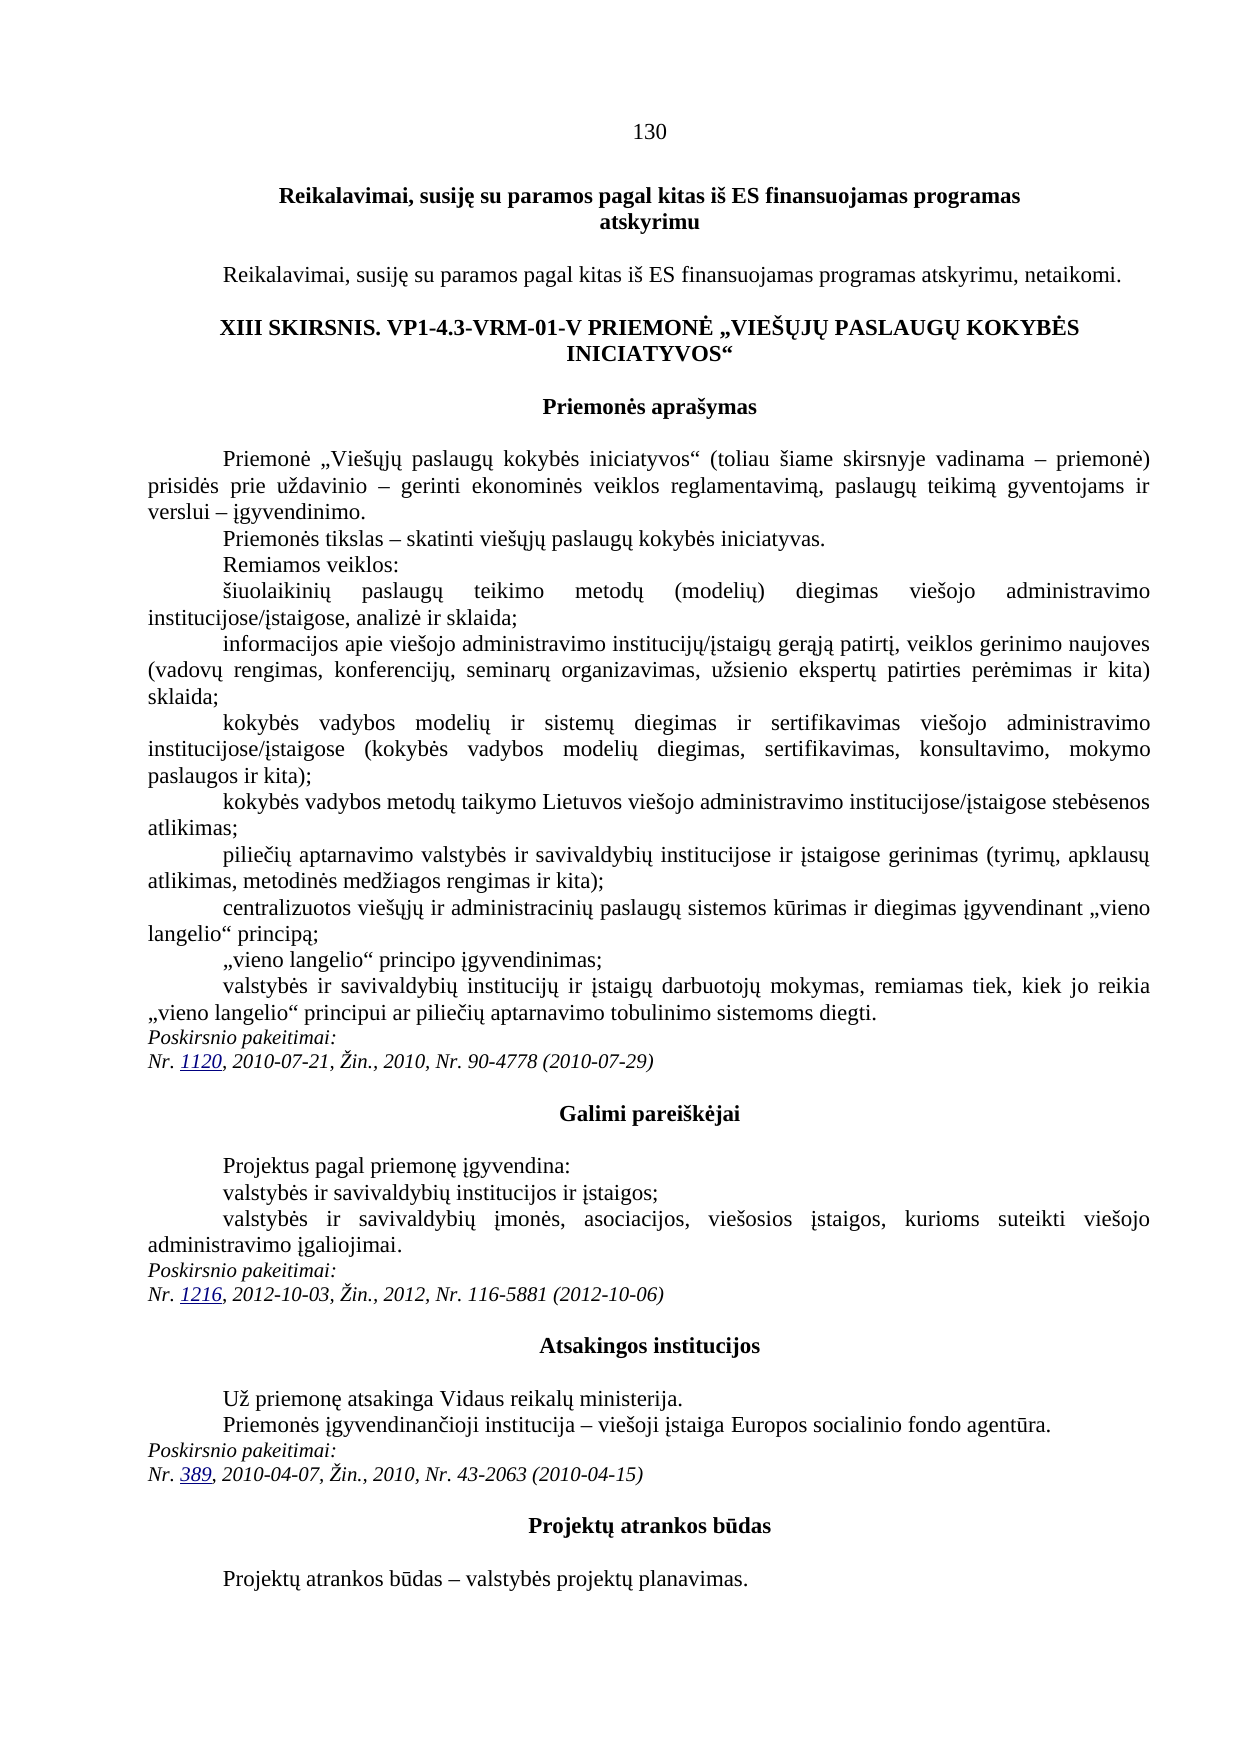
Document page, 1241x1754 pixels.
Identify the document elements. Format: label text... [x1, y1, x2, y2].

text Poskirsnio pakeitimai: [148, 1258, 1152, 1282]
text Priemonės tikslas – skatinti viešųjų paslaugų kokybės iniciatyvas. [148, 524, 1152, 551]
text informacijos apie viešojo administravimo institucijų/įstaigų gerąją patirtį, veiklos gerinimo naujoves (vadovų rengimas, konferencijų, seminarų organizavimas, užsienio ekspertų patirties perėmimas ir kita) sklaida; [148, 630, 1152, 709]
text valstybės ir savivaldybių įmonės, asociacijos, viešosios įstaigos, kurioms suteikti viešojo administravimo įgaliojimai. [148, 1205, 1152, 1258]
text Poskirsnio pakeitimai: [148, 1025, 1152, 1049]
text Nr. 389, 2010-04-07, Žin., 2010, Nr. 43-2063 (2010-04-15) [148, 1462, 1152, 1486]
text Nr. 1216, 2012-10-03, Žin., 2012, Nr. 116-5881 (2012-10-06) [148, 1282, 1152, 1306]
text Priemonės įgyvendinančioji institucija – viešoji įstaiga Europos socialinio fondo agentūra. [148, 1411, 1152, 1438]
text Projektų atrankos būdas – valstybės projektų planavimas. [148, 1565, 1152, 1591]
text XIII SKIRSNIS. VP1-4.3-VRM-01-V PRIEMONĖ „VIEŠŲJŲ PASLAUGŲ KOKYBĖS INICIATYVOS“ [148, 314, 1152, 366]
text Atsakingos institucijos [148, 1332, 1152, 1359]
text Priemonė „Viešųjų paslaugų kokybės iniciatyvos“ (toliau šiame skirsnyje vadinama – priemonė) prisidės prie uždavinio – gerinti ekonominės veiklos reglamentavimą, paslaugų teikimą gyventojams ir verslui – įgyvendinimo. [148, 446, 1152, 524]
text Priemonės aprašymas [148, 393, 1152, 419]
text „vieno langelio“ principo įgyvendinimas; [148, 946, 1152, 973]
text centralizuotos viešųjų ir administracinių paslaugų sistemos kūrimas ir diegimas įgyvendinant „vieno langelio“ principą; [148, 893, 1152, 946]
text Nr. 1120, 2010-07-21, Žin., 2010, Nr. 90-4778 (2010-07-29) [148, 1049, 1152, 1073]
text Reikalavimai, susiję su paramos pagal kitas iš ES finansuojamas programas atskyrimu, netaikomi. [148, 261, 1152, 287]
text valstybės ir savivaldybių institucijų ir įstaigų darbuotojų mokymas, remiamas tiek, kiek jo reikia „vieno langelio“ principui ar piliečių aptarnavimo tobulinimo sistemoms diegti. [148, 973, 1152, 1025]
text Reikalavimai, susiję su paramos pagal kitas iš ES finansuojamas programas atskyrimu [148, 182, 1152, 235]
text Už priemonę atsakinga Vidaus reikalų ministerija. [148, 1385, 1152, 1411]
text Projektus pagal priemonę įgyvendina: [148, 1152, 1152, 1179]
text kokybės vadybos modelių ir sistemų diegimas ir sertifikavimas viešojo administravimo institucijose/įstaigose (kokybės vadybos modelių diegimas, sertifikavimas, konsultavimo, mokymo paslaugos ir kita); [148, 709, 1152, 788]
text kokybės vadybos metodų taikymo Lietuvos viešojo administravimo institucijose/įstaigose stebėsenos atlikimas; [148, 788, 1152, 841]
text Poskirsnio pakeitimai: [148, 1438, 1152, 1462]
text Remiamos veiklos: [148, 551, 1152, 577]
text valstybės ir savivaldybių institucijos ir įstaigos; [148, 1179, 1152, 1205]
text Galimi pareiškėjai [148, 1100, 1152, 1126]
text šiuolaikinių paslaugų teikimo metodų (modelių) diegimas viešojo administravimo institucijose/įstaigose, analizė ir sklaida; [148, 577, 1152, 630]
text Projektų atrankos būdas [148, 1512, 1152, 1539]
text piliečių aptarnavimo valstybės ir savivaldybių institucijose ir įstaigose gerinimas (tyrimų, apklausų atlikimas, metodinės medžiagos rengimas ir kita); [148, 841, 1152, 893]
